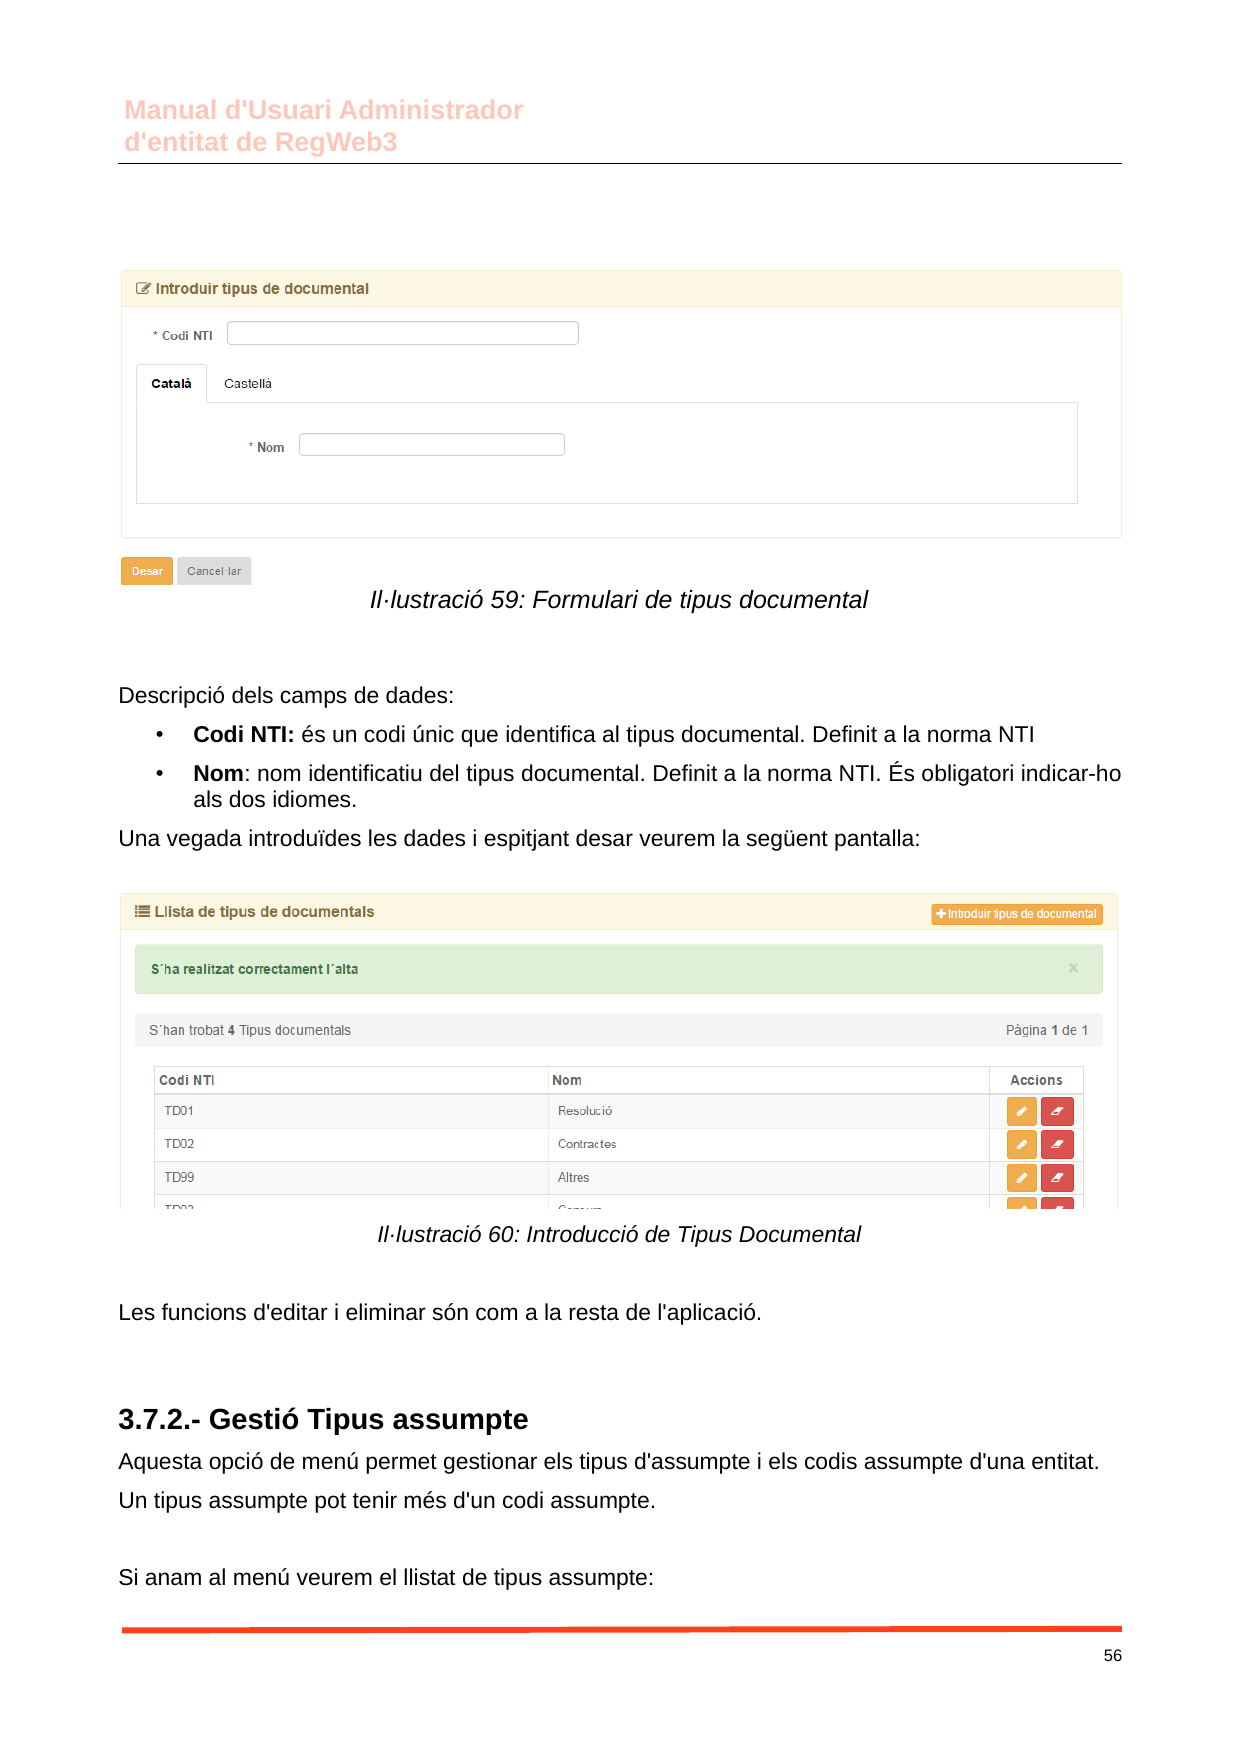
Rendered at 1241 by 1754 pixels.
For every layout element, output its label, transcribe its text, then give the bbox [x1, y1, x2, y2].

text Il·lustració 59: Formulari de tipus documental [118, 585, 1122, 614]
subtitle Gestió Tipus assumpte [118, 1402, 1122, 1435]
list Nom: nom identificatiu del tipus documental. Definit a la norma NTI. És obligatori indicar-ho als dos idiomes. [156, 760, 1122, 813]
text Un tipus assumpte pot tenir més d'un codi assumpte. [118, 1487, 1122, 1513]
text Il·lustració 60: Introducció de Tipus Documental [118, 1221, 1122, 1248]
text Si anam al menú veurem el llistat de tipus assumpte: [118, 1564, 1122, 1591]
text Aquesta opció de menú permet gestionar els tipus d'assumpte i els codis assumpte d'una entitat. [118, 1448, 1122, 1474]
text Una vegada introduïdes les dades i espitjant desar veurem la següent pantalla: [118, 825, 1122, 852]
text Les funcions d'editar i eliminar són com a la resta de l'aplicació. [118, 1299, 1122, 1325]
text Descripció dels camps de dades: [118, 682, 1122, 709]
list Codi NTI: és un codi únic que identifica al tipus documental. Definit a la norma NTI [156, 721, 1122, 748]
